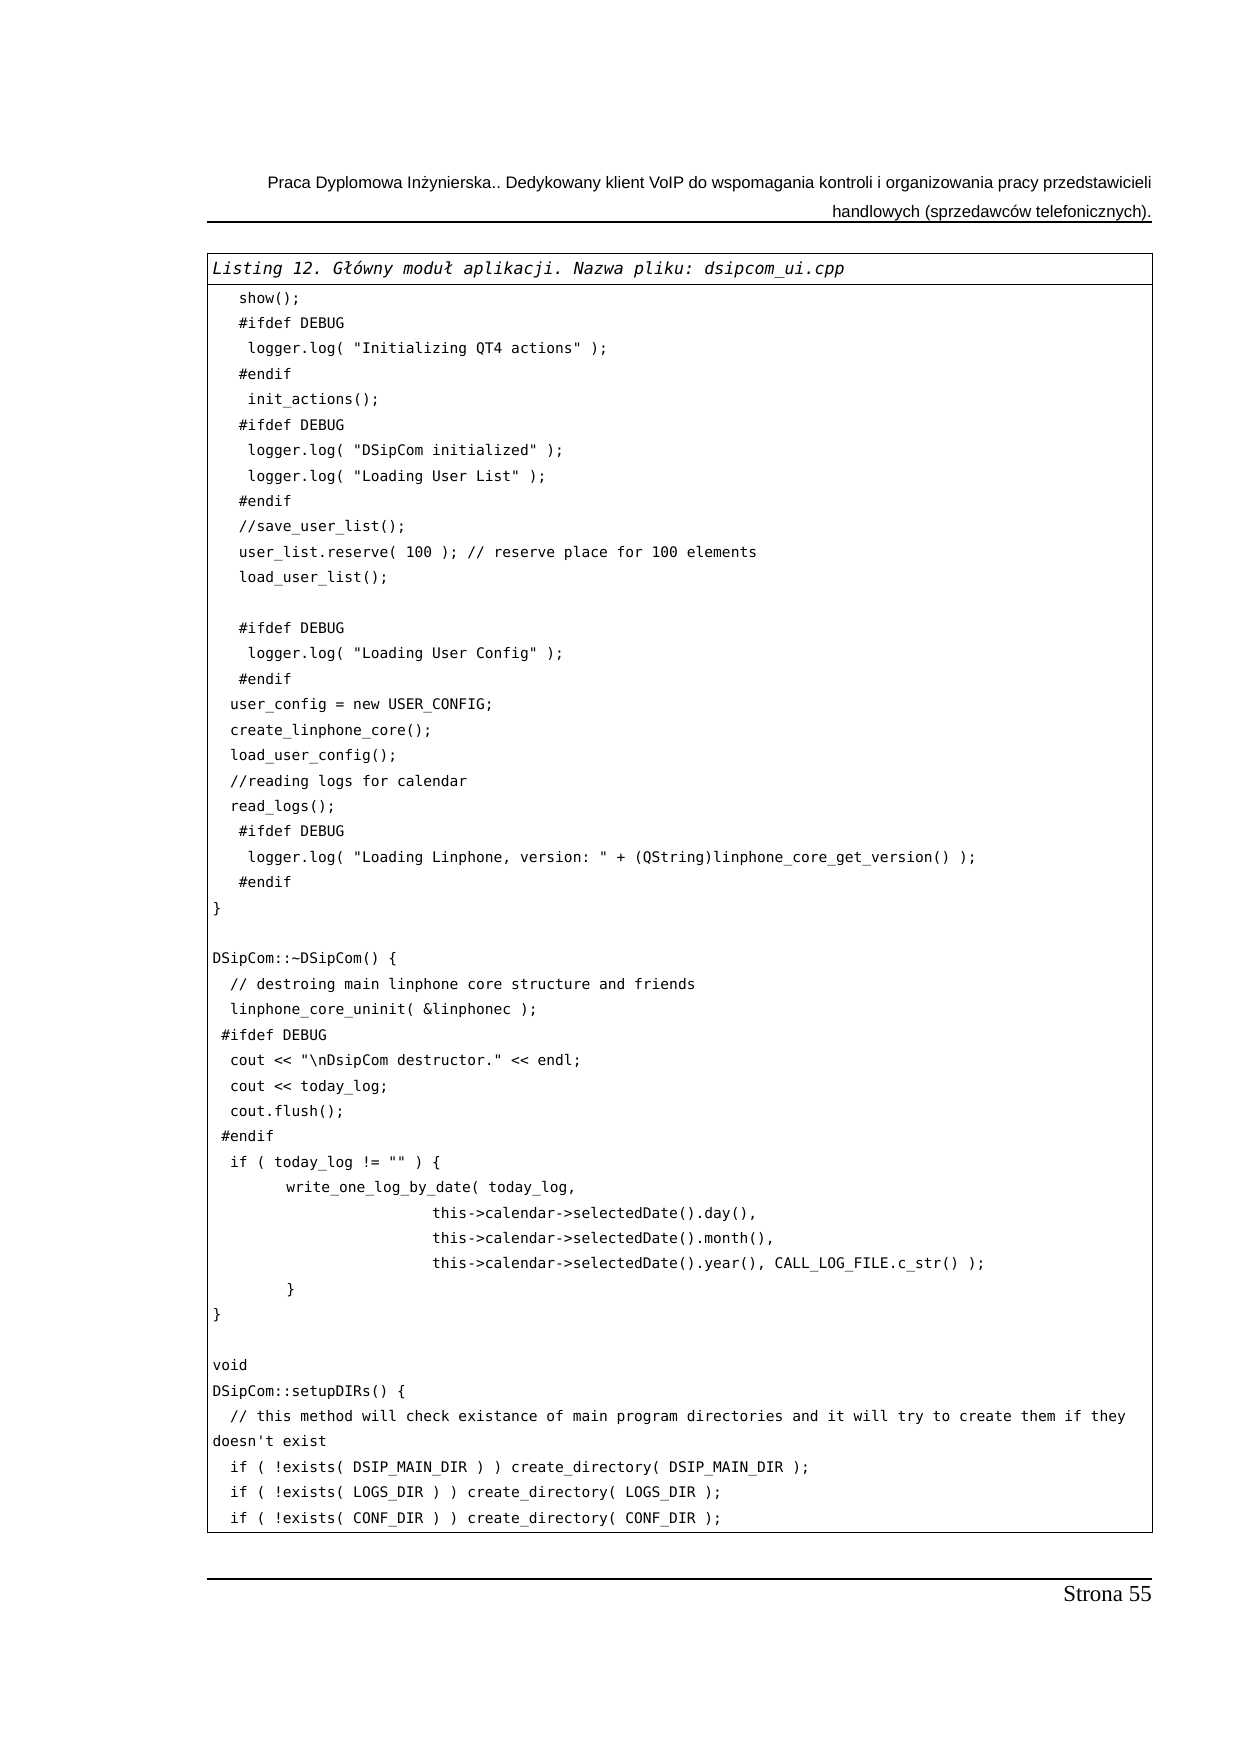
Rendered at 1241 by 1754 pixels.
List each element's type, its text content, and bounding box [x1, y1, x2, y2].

table_header Listing 12. Główny moduł aplikacji. Nazwa pliku: dsipcom_ui.cpp [208, 254, 1152, 284]
table_cell show(); #ifdef DEBUG logger.log( "Initializing QT4 actions" ); #endif init_actions(); #ifdef DEBUG logger.log( "DSipCom initialized" ); logger.log( "Loading User List" ); #endif //save_user_list(); user_list.reserve( 100 ); // reserve place for 100 elements load_user_list(); #ifdef DEBUG logger.log( "Loading User Config" ); #endif user_config = new USER_CONFIG; create_linphone_core(); load_user_config(); //reading logs for calendar read_logs(); #ifdef DEBUG logger.log( "Loading Linphone, version: " + (QString)linphone_core_get_version() ); #endif } DSipCom::~DSipCom() { // destroing main linphone core structure and friends linphone_core_uninit( &linphonec ); #ifdef DEBUG cout << "\nDsipCom destructor." << endl; cout << today_log; cout.flush(); #endif if ( today_log != "" ) { write_one_log_by_date( today_log, this->calendar->selectedDate().day(), this->calendar->selectedDate().month(), this->calendar->selectedDate().year(), CALL_LOG_FILE.c_str() ); } } void DSipCom::setupDIRs() { // this method will check existance of main program directories and it will try to create them if they doesn't exist if ( !exists( DSIP_MAIN_DIR ) ) create_directory( DSIP_MAIN_DIR ); if ( !exists( LOGS_DIR ) ) create_directory( LOGS_DIR ); if ( !exists( CONF_DIR ) ) create_directory( CONF_DIR ); [208, 285, 1152, 1532]
